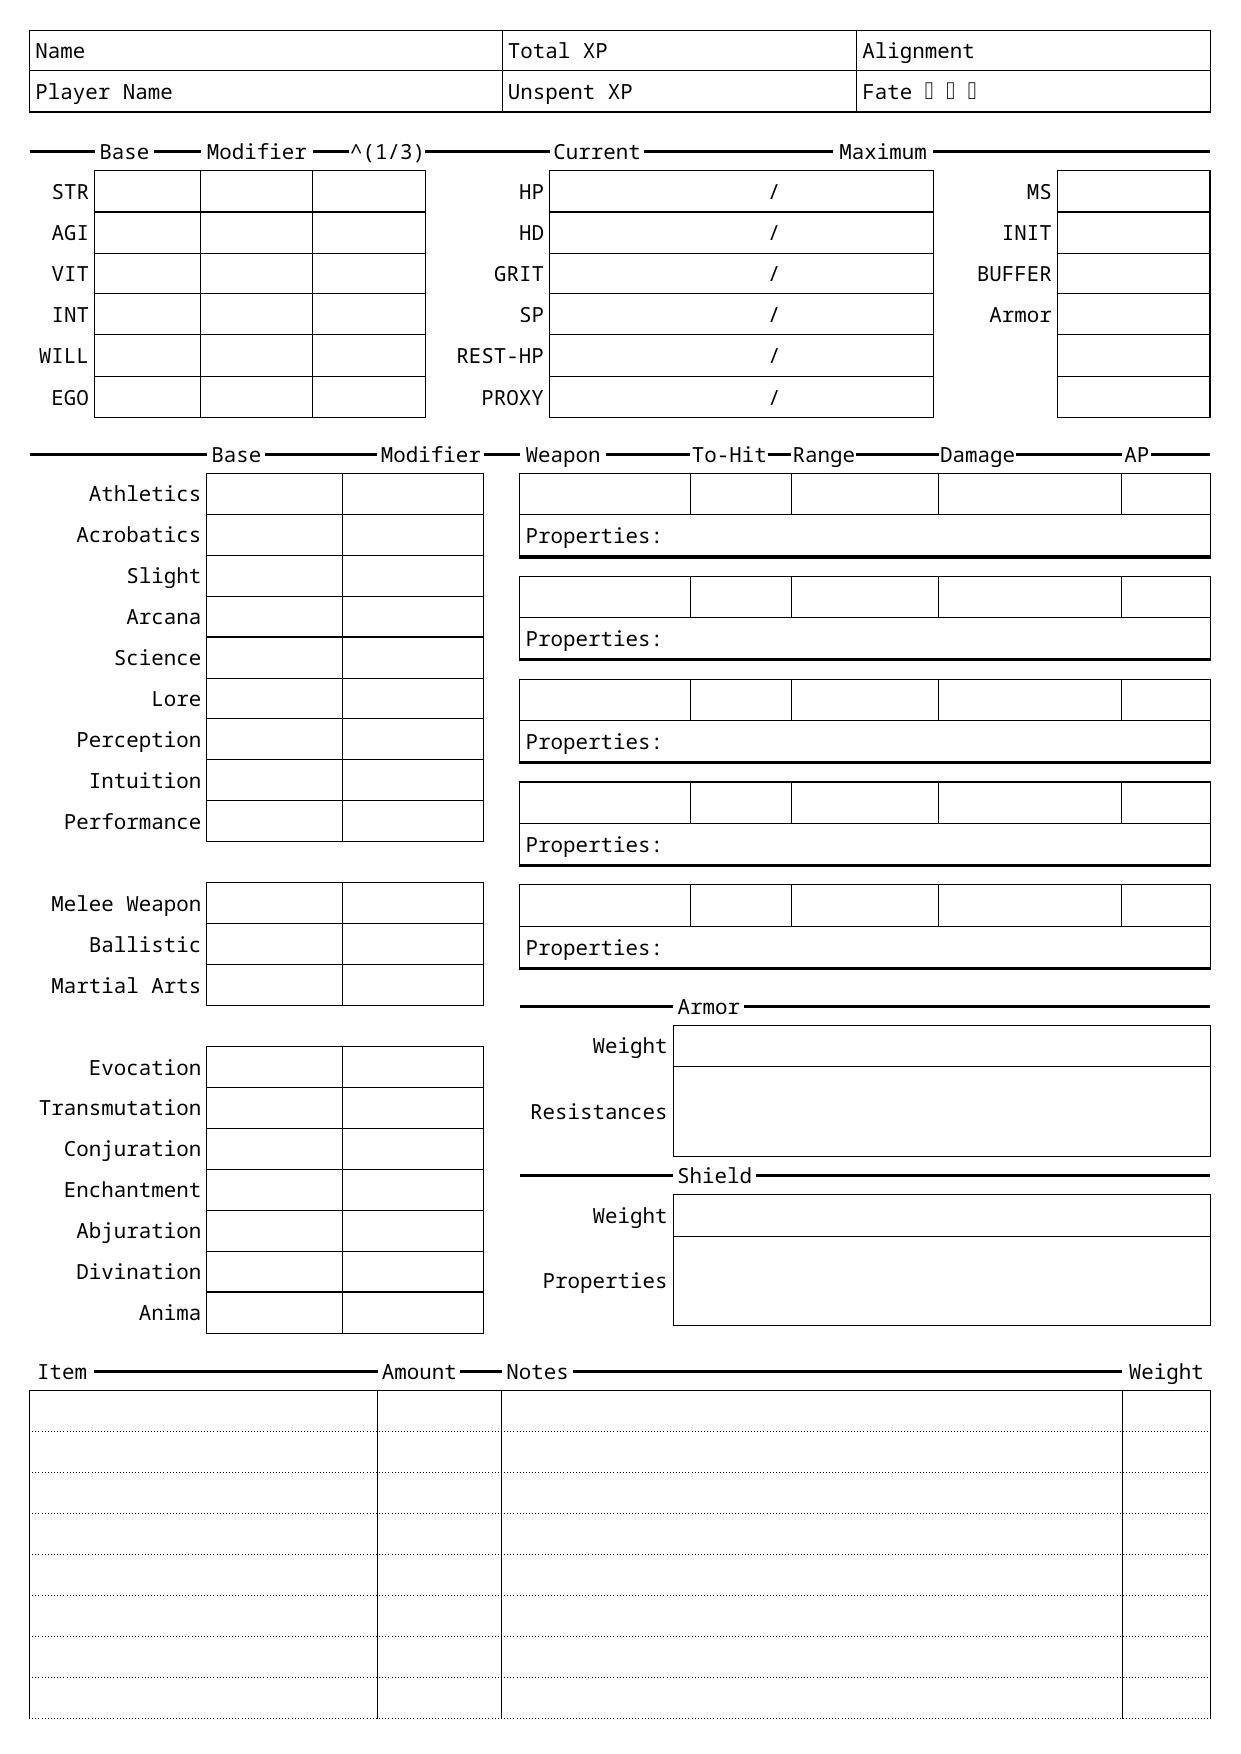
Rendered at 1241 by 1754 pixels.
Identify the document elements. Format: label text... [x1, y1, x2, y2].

table_cell [520, 764, 690, 781]
table_cell [484, 456, 519, 473]
table_cell [95, 254, 200, 293]
table_cell [343, 1293, 483, 1332]
table_cell [1122, 515, 1210, 555]
table_cell [343, 1211, 483, 1251]
table_cell Abjuration [30, 1210, 206, 1251]
table_cell [691, 680, 791, 720]
table_cell [791, 927, 939, 967]
table_cell [644, 153, 832, 170]
table_header Armor [673, 988, 744, 1025]
table_cell [520, 885, 690, 926]
table_cell [30, 1595, 94, 1636]
table_cell [1010, 1195, 1210, 1236]
table_cell [502, 1595, 573, 1636]
table_cell [691, 885, 791, 926]
table_cell [207, 1211, 342, 1251]
table_cell [502, 1472, 573, 1513]
table_cell [690, 764, 791, 781]
table_cell [1123, 1554, 1210, 1595]
table_cell [520, 1008, 673, 1025]
table_cell [313, 153, 349, 170]
table_cell [1122, 474, 1210, 514]
table_cell [690, 559, 791, 576]
table_cell [30, 1431, 94, 1472]
table_cell [460, 1472, 501, 1513]
table_cell / [550, 171, 933, 211]
table_cell [343, 515, 483, 554]
table_cell Lore [30, 678, 206, 718]
table_cell [502, 1677, 573, 1718]
table_cell [460, 1431, 501, 1472]
table_header [744, 988, 868, 1004]
table_header Range [791, 435, 856, 473]
table_cell / [550, 254, 933, 293]
table_cell [502, 1431, 573, 1472]
table_cell [94, 1373, 378, 1390]
table_cell [484, 636, 519, 677]
table_cell Weight [520, 1194, 673, 1236]
table_header Current [550, 132, 644, 170]
table_cell [520, 661, 690, 678]
table_cell BUFFER [934, 253, 1057, 293]
table_cell [94, 1554, 377, 1595]
table_cell [343, 679, 483, 718]
table_cell [207, 679, 342, 718]
table_cell [95, 377, 200, 417]
table_cell [378, 1472, 460, 1513]
table_cell [484, 718, 519, 759]
table_cell [484, 759, 519, 800]
table_cell [94, 1472, 377, 1513]
table_cell [1123, 1677, 1210, 1718]
table_cell REST-HP [426, 334, 549, 376]
table_cell [1123, 1636, 1210, 1677]
table_cell [207, 1170, 342, 1209]
table_cell [791, 661, 939, 678]
table_cell [484, 1128, 519, 1169]
table_cell [313, 377, 425, 417]
table_cell [690, 824, 791, 864]
table_cell Unspent XP [503, 71, 856, 111]
table_cell [756, 1157, 868, 1174]
table_cell [868, 1026, 1010, 1066]
table_cell Properties [520, 1236, 673, 1325]
table_cell [520, 970, 1210, 988]
table_cell [690, 661, 791, 678]
table_cell Properties: [520, 515, 690, 555]
table_cell [939, 661, 1122, 678]
table_cell [674, 1026, 868, 1066]
table_cell [484, 841, 519, 882]
table_cell [207, 515, 342, 554]
table_cell [939, 764, 1122, 781]
table_cell Science [30, 636, 206, 677]
table_cell [520, 474, 690, 514]
table_cell Properties: [520, 927, 690, 967]
table_cell [313, 335, 425, 376]
table_cell [756, 1177, 868, 1194]
table_cell [520, 577, 690, 617]
table_cell [343, 924, 483, 964]
table_cell [1122, 824, 1210, 864]
table_cell [573, 1636, 1122, 1677]
table_cell [502, 1513, 573, 1554]
table_cell [768, 456, 791, 473]
table_cell [520, 867, 690, 884]
table_cell [378, 1431, 460, 1472]
table_cell Shield [673, 1157, 756, 1194]
table_cell [868, 1157, 1010, 1174]
table_cell [342, 1006, 484, 1046]
table_cell [674, 1195, 868, 1236]
table_header Weapon [520, 435, 606, 473]
table_header Modifier [201, 132, 313, 170]
table_cell [573, 1554, 1122, 1595]
table_cell [744, 1008, 868, 1025]
table_cell [1122, 559, 1210, 576]
table_cell [1122, 783, 1210, 823]
table_cell [484, 1046, 519, 1087]
table_cell Conjuration [30, 1128, 206, 1169]
table_cell [95, 294, 200, 334]
table_cell [343, 1170, 483, 1209]
table_cell Evocation [30, 1046, 206, 1087]
table_header [425, 132, 549, 150]
table_cell [207, 801, 342, 841]
table_cell [939, 927, 1122, 967]
table_cell [939, 885, 1121, 926]
table_cell [484, 473, 519, 514]
table_cell [201, 294, 312, 334]
table_cell [207, 1293, 342, 1332]
table_cell Weight [520, 1025, 673, 1066]
table_cell [1122, 764, 1210, 781]
table_cell Melee Weapon [30, 882, 206, 923]
table_cell [207, 1252, 342, 1291]
table_cell [573, 1677, 1122, 1718]
table_cell [691, 577, 791, 617]
table_cell SP [426, 293, 549, 334]
table_header [768, 435, 791, 452]
table_cell [573, 1595, 1122, 1636]
table_cell [606, 456, 690, 473]
table_cell [1010, 1237, 1210, 1325]
table_cell [201, 254, 312, 293]
table_cell [484, 1169, 519, 1209]
table_cell [690, 618, 791, 658]
table_cell [1058, 377, 1209, 417]
table_cell [343, 1088, 483, 1128]
table_cell [94, 1431, 377, 1472]
table_cell [484, 1087, 519, 1128]
table_cell Intuition [30, 759, 206, 800]
table_cell [343, 638, 483, 677]
table_header Total XP [503, 31, 856, 70]
table_header [606, 435, 690, 452]
table_header [573, 1353, 1122, 1370]
table_cell [207, 556, 342, 596]
table_cell [573, 1431, 1122, 1472]
table_cell Performance [30, 800, 206, 841]
table_cell Properties: [520, 824, 690, 864]
table_cell [573, 1472, 1122, 1513]
table_cell [343, 1252, 483, 1291]
table_cell [502, 1554, 573, 1595]
table_cell [207, 842, 342, 882]
table_cell [1016, 456, 1122, 473]
table_cell [690, 721, 791, 761]
table_cell [30, 841, 207, 882]
table_cell [30, 1513, 94, 1554]
table_cell EGO [30, 376, 94, 417]
table_header ^(1/3) [349, 132, 425, 170]
table_cell [573, 1391, 1122, 1431]
table_cell Perception [30, 718, 206, 759]
table_cell [520, 783, 690, 823]
table_cell Properties: [520, 721, 690, 761]
table_cell [690, 867, 791, 884]
table_cell [460, 1677, 501, 1718]
table_cell [939, 515, 1122, 555]
table_cell [520, 680, 690, 720]
table_cell [378, 1391, 460, 1431]
table_cell [30, 153, 94, 170]
table_cell Ballistic [30, 923, 206, 964]
table_cell INIT [934, 211, 1057, 252]
table_cell [201, 335, 312, 376]
table_cell [313, 171, 425, 211]
table_cell Slight [30, 555, 206, 596]
table_cell [573, 1373, 1122, 1390]
table_cell [207, 1047, 342, 1087]
table_cell [425, 153, 549, 170]
table_cell [343, 597, 483, 636]
table_cell [207, 638, 342, 677]
table_cell Armor [934, 293, 1057, 334]
table_cell [1123, 1513, 1210, 1554]
table_header Base [207, 435, 265, 473]
table_cell [460, 1373, 502, 1390]
table_cell Resistances [520, 1066, 673, 1156]
table_cell [791, 764, 939, 781]
table_cell [343, 801, 483, 841]
table_cell [1123, 1431, 1210, 1472]
table_cell [1058, 335, 1209, 376]
table_cell [791, 618, 939, 658]
table_cell [573, 1513, 1122, 1554]
table_header [313, 132, 349, 150]
table_header [520, 988, 673, 1004]
table_cell Martial Arts [30, 964, 206, 1005]
table_cell [1122, 680, 1210, 720]
table_cell [94, 1636, 377, 1677]
table_cell [484, 1005, 519, 1046]
table_cell [791, 867, 939, 884]
table_cell / [550, 377, 933, 417]
table_cell [1010, 1067, 1210, 1156]
table_cell [484, 1251, 519, 1291]
table_cell [1058, 294, 1209, 334]
table_cell [502, 1636, 573, 1677]
table_header [94, 1353, 378, 1370]
table_cell [939, 824, 1122, 864]
table_header Alignment [857, 31, 1210, 70]
table_header [460, 1353, 502, 1370]
table_cell [939, 867, 1122, 884]
table_cell [201, 213, 312, 252]
table_cell [791, 515, 939, 555]
table_cell [207, 883, 342, 923]
table_header Notes [502, 1353, 573, 1390]
table_cell [933, 153, 1210, 170]
table_cell [313, 254, 425, 293]
table_cell / [550, 213, 933, 252]
table_cell Athletics [30, 473, 206, 514]
table_cell [342, 456, 377, 473]
table_header Name [30, 31, 502, 70]
table_cell Player Name [30, 71, 502, 111]
table_cell [207, 1006, 342, 1046]
table_cell [94, 1391, 377, 1431]
table_cell [30, 456, 207, 473]
table_cell [868, 1008, 1010, 1025]
table_cell [484, 1291, 519, 1332]
table_cell Properties: [520, 618, 690, 658]
table_header [484, 435, 519, 452]
table_cell [343, 556, 483, 596]
table_cell [207, 924, 342, 964]
table_cell [791, 824, 939, 864]
table_cell [520, 1156, 673, 1174]
table_cell [484, 678, 519, 718]
table_cell [154, 153, 201, 170]
table_cell [343, 1047, 483, 1087]
table_header [1151, 435, 1210, 452]
table_cell [313, 294, 425, 334]
table_cell HP [426, 170, 549, 211]
table_cell [484, 1210, 519, 1251]
table_header [265, 435, 342, 452]
table_cell [868, 1195, 1010, 1236]
table_cell [460, 1636, 501, 1677]
table_header [154, 132, 201, 150]
table_header [644, 132, 832, 150]
table_cell MS [934, 170, 1057, 211]
table_cell [30, 1391, 94, 1431]
table_cell [792, 783, 938, 823]
table_cell Arcana [30, 596, 206, 636]
table_cell [378, 1677, 460, 1718]
table_header Item [30, 1353, 94, 1390]
table_header AP [1122, 435, 1151, 473]
table_cell [502, 1391, 573, 1431]
table_cell [939, 783, 1121, 823]
table_cell [94, 1677, 377, 1718]
table_cell [460, 1554, 501, 1595]
table_cell [868, 1177, 1010, 1194]
table_cell [674, 1237, 868, 1325]
table_cell [313, 213, 425, 252]
table_cell / [550, 335, 933, 376]
table_cell GRIT [426, 253, 549, 293]
table_cell [1123, 1595, 1210, 1636]
table_cell [343, 1129, 483, 1169]
table_cell [94, 1513, 377, 1554]
table_cell [674, 1067, 868, 1156]
table_cell [868, 1067, 1010, 1156]
table_cell [265, 456, 342, 473]
table_cell WILL [30, 334, 94, 376]
table_cell [343, 883, 483, 923]
table_header Damage [939, 435, 1016, 473]
table_header [1010, 988, 1210, 1004]
table_cell Acrobatics [30, 514, 206, 554]
table_cell [30, 1554, 94, 1595]
table_header Modifier [377, 435, 484, 473]
table_cell [207, 1088, 342, 1128]
table_cell [939, 577, 1121, 617]
table_cell [1151, 456, 1210, 473]
table_cell INT [30, 293, 94, 334]
table_cell [791, 721, 939, 761]
table_header To-Hit [690, 435, 768, 473]
table_cell [30, 1005, 207, 1046]
table_cell [484, 514, 519, 554]
table_header Base [95, 132, 154, 170]
table_cell [207, 474, 342, 514]
table_header Maximum [833, 132, 933, 170]
table_cell [484, 964, 519, 1005]
table_cell [1123, 1472, 1210, 1513]
table_cell [1058, 171, 1209, 211]
table_cell [460, 1595, 501, 1636]
table_cell [207, 719, 342, 759]
table_cell [95, 171, 200, 211]
table_cell [207, 1129, 342, 1169]
table_cell / [550, 294, 933, 334]
table_cell [30, 1472, 94, 1513]
table_cell [690, 927, 791, 967]
table_cell [1010, 1008, 1210, 1025]
table_cell [1010, 1157, 1210, 1174]
table_cell [1122, 867, 1210, 884]
table_cell [201, 171, 312, 211]
table_header [342, 435, 377, 452]
table_header [1016, 435, 1122, 452]
table_cell [690, 515, 791, 555]
table_cell [378, 1554, 460, 1595]
table_cell [484, 882, 519, 923]
table_cell [691, 783, 791, 823]
table_cell [792, 577, 938, 617]
table_cell PROXY [426, 376, 549, 417]
table_cell [520, 1325, 1210, 1333]
table_cell [207, 965, 342, 1005]
table_cell [1122, 927, 1210, 967]
table_cell Transmutation [30, 1087, 206, 1128]
table_cell Enchantment [30, 1169, 206, 1209]
table_cell [792, 474, 938, 514]
table_header [933, 132, 1210, 150]
table_header [856, 435, 939, 452]
table_cell [1122, 577, 1210, 617]
table_cell STR [30, 170, 94, 211]
table_header Amount [378, 1353, 460, 1390]
table_cell [343, 474, 483, 514]
table_cell Anima [30, 1291, 206, 1332]
table_header [868, 988, 1010, 1004]
table_cell VIT [30, 253, 94, 293]
table_cell [95, 213, 200, 252]
table_cell [207, 597, 342, 636]
table_cell [856, 456, 939, 473]
table_cell [484, 596, 519, 636]
table_cell [791, 559, 939, 576]
table_cell Fate c c c [857, 71, 1210, 111]
table_cell [939, 618, 1122, 658]
table_cell [95, 335, 200, 376]
table_cell [934, 376, 1057, 417]
table_cell [939, 474, 1121, 514]
table_header Weight [1122, 1353, 1210, 1390]
table_cell [1010, 1177, 1210, 1194]
table_cell [342, 842, 484, 882]
table_header [30, 435, 207, 452]
table_cell HD [426, 211, 549, 252]
table_cell [868, 1237, 1010, 1325]
table_cell [207, 760, 342, 800]
table_cell [460, 1513, 501, 1554]
table_cell [1058, 213, 1209, 252]
table_cell [520, 559, 690, 576]
table_cell [520, 1177, 673, 1194]
table_header [30, 132, 94, 150]
table_cell [460, 1391, 501, 1431]
table_cell [939, 721, 1122, 761]
table_cell [792, 885, 938, 926]
table_cell [1122, 721, 1210, 761]
table_cell Divination [30, 1251, 206, 1291]
table_cell [30, 1677, 94, 1718]
table_cell [1123, 1391, 1210, 1431]
table_cell [343, 965, 483, 1005]
table_cell [1122, 885, 1210, 926]
table_cell [691, 474, 791, 514]
table_cell [484, 923, 519, 964]
table_cell [378, 1595, 460, 1636]
table_cell AGI [30, 211, 94, 252]
table_cell [484, 800, 519, 841]
table_cell [201, 377, 312, 417]
table_cell [939, 680, 1121, 720]
table_cell [343, 760, 483, 800]
table_cell [484, 555, 519, 596]
table_cell [378, 1513, 460, 1554]
table_cell [94, 1595, 377, 1636]
table_cell [934, 334, 1057, 376]
table_cell [1058, 254, 1209, 293]
table_cell [343, 719, 483, 759]
table_cell [1122, 661, 1210, 678]
table_cell [792, 680, 938, 720]
table_cell [939, 559, 1122, 576]
table_cell [1122, 618, 1210, 658]
table_cell [1010, 1026, 1210, 1066]
table_cell [30, 1636, 94, 1677]
table_cell [378, 1636, 460, 1677]
